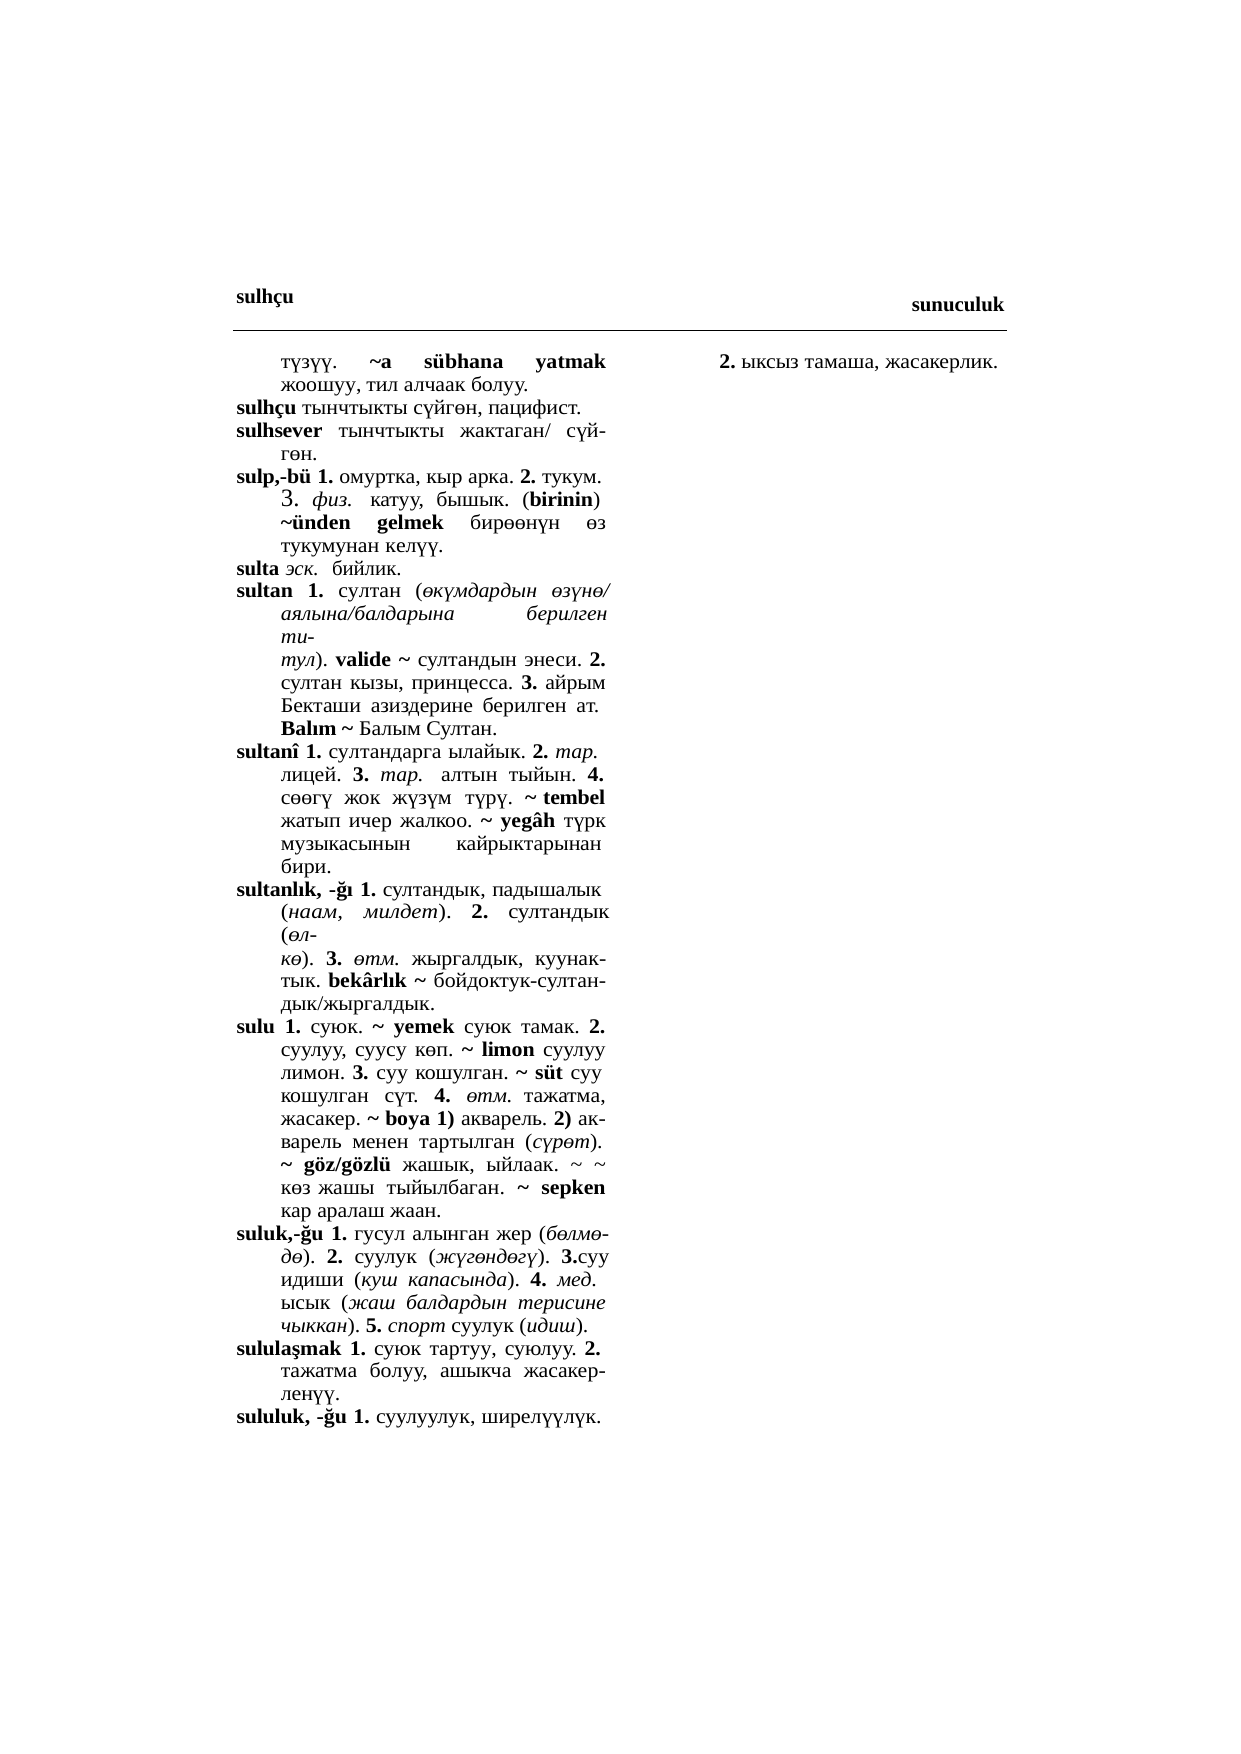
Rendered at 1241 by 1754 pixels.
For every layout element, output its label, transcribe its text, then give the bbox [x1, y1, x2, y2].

text sunuculuk [912, 292, 1065, 316]
list физ. катуу, бышык. (birinin) [281, 488, 606, 511]
text 2. ыксыз тамаша, жасакерлик. [719, 350, 1019, 373]
text ысык (жаш балдардын терисине чыккан). 5. спорт суулук (идиш). [281, 1291, 606, 1337]
text sululuk, -ğu 1. суулуулук, ширелүүлүк. [236, 1405, 609, 1428]
text түзүү. ~a sübhana yatmak жоошуу, тил алчаак болуу. [281, 350, 606, 396]
text ~ünden gelmek бирөөнүн өз тукумунан келүү. [281, 511, 606, 557]
text бири. [281, 855, 332, 878]
text suluk,-ğu 1. гусул алынган жер (бөлмө- дө). 2. суулук (жүгөндөгү). 3.суу идиши (куш капасында). 4. мед. [236, 1222, 609, 1291]
text (наам, милдет). 2. султандык (өл- [281, 901, 609, 946]
text sulhçu [236, 284, 294, 308]
text кө). 3. өтм. жыргалдык, куунак- тык. bekârlık ~ бойдоктук-султан- дык/жыргалдык. [281, 947, 606, 1015]
text sulhsever тынчтыкты жактаган/ сүй- гөн. [236, 419, 606, 465]
text sultanlık, -ğı 1. султандык, падышалык [236, 878, 609, 901]
text sulhçu тынчтыкты сүйгөн, пацифист. [236, 396, 609, 419]
text лицей. 3. тар. алтын тыйын. 4. [281, 763, 606, 786]
text sulu 1. суюк. ~ yemek суюк тамак. 2. суулуу, суусу көп. ~ limon суулуу лимон. 3. суу кошулган. ~ süt суу [236, 1015, 606, 1084]
text sulp,-bü 1. омуртка, кыр арка. 2. тукум. [236, 465, 609, 488]
text тул). valide ~ султандын энеси. 2. султан кызы, принцесса. 3. айрым Бекташи азиздерине берилген ат. [281, 648, 606, 717]
text кошулган сүт. 4. өтм. тажатма, жасакер. ~ boya 1) акварель. 2) ак- варель менен тартылган (сүрөт). [281, 1084, 606, 1153]
text сөөгү жок жүзүм түрү. ~ tembel жатып ичер жалкоо. ~ yegâh түрк музыкасынын кайрыктарынан [281, 786, 606, 855]
text ~ göz/gözlü жашык, ыйлаак. ~ ~ көз жашы тыйылбаган. ~ sepken кар аралаш жаан. [281, 1153, 606, 1222]
text sultan 1. султан (өкүмдардын өзүнө/ аялына/балдарына берилген ти- [236, 579, 609, 648]
text sululaşmak 1. суюк тартуу, суюлуу. 2. [236, 1337, 609, 1359]
text тажатма болуу, ашыкча жасакер- ленүү. [281, 1359, 606, 1405]
text sultanî 1. султандарга ылайык. 2. тар. [236, 740, 609, 763]
text sulta эск. бийлик. [236, 557, 609, 579]
text Balım ~ Балым Султан. [281, 717, 499, 740]
